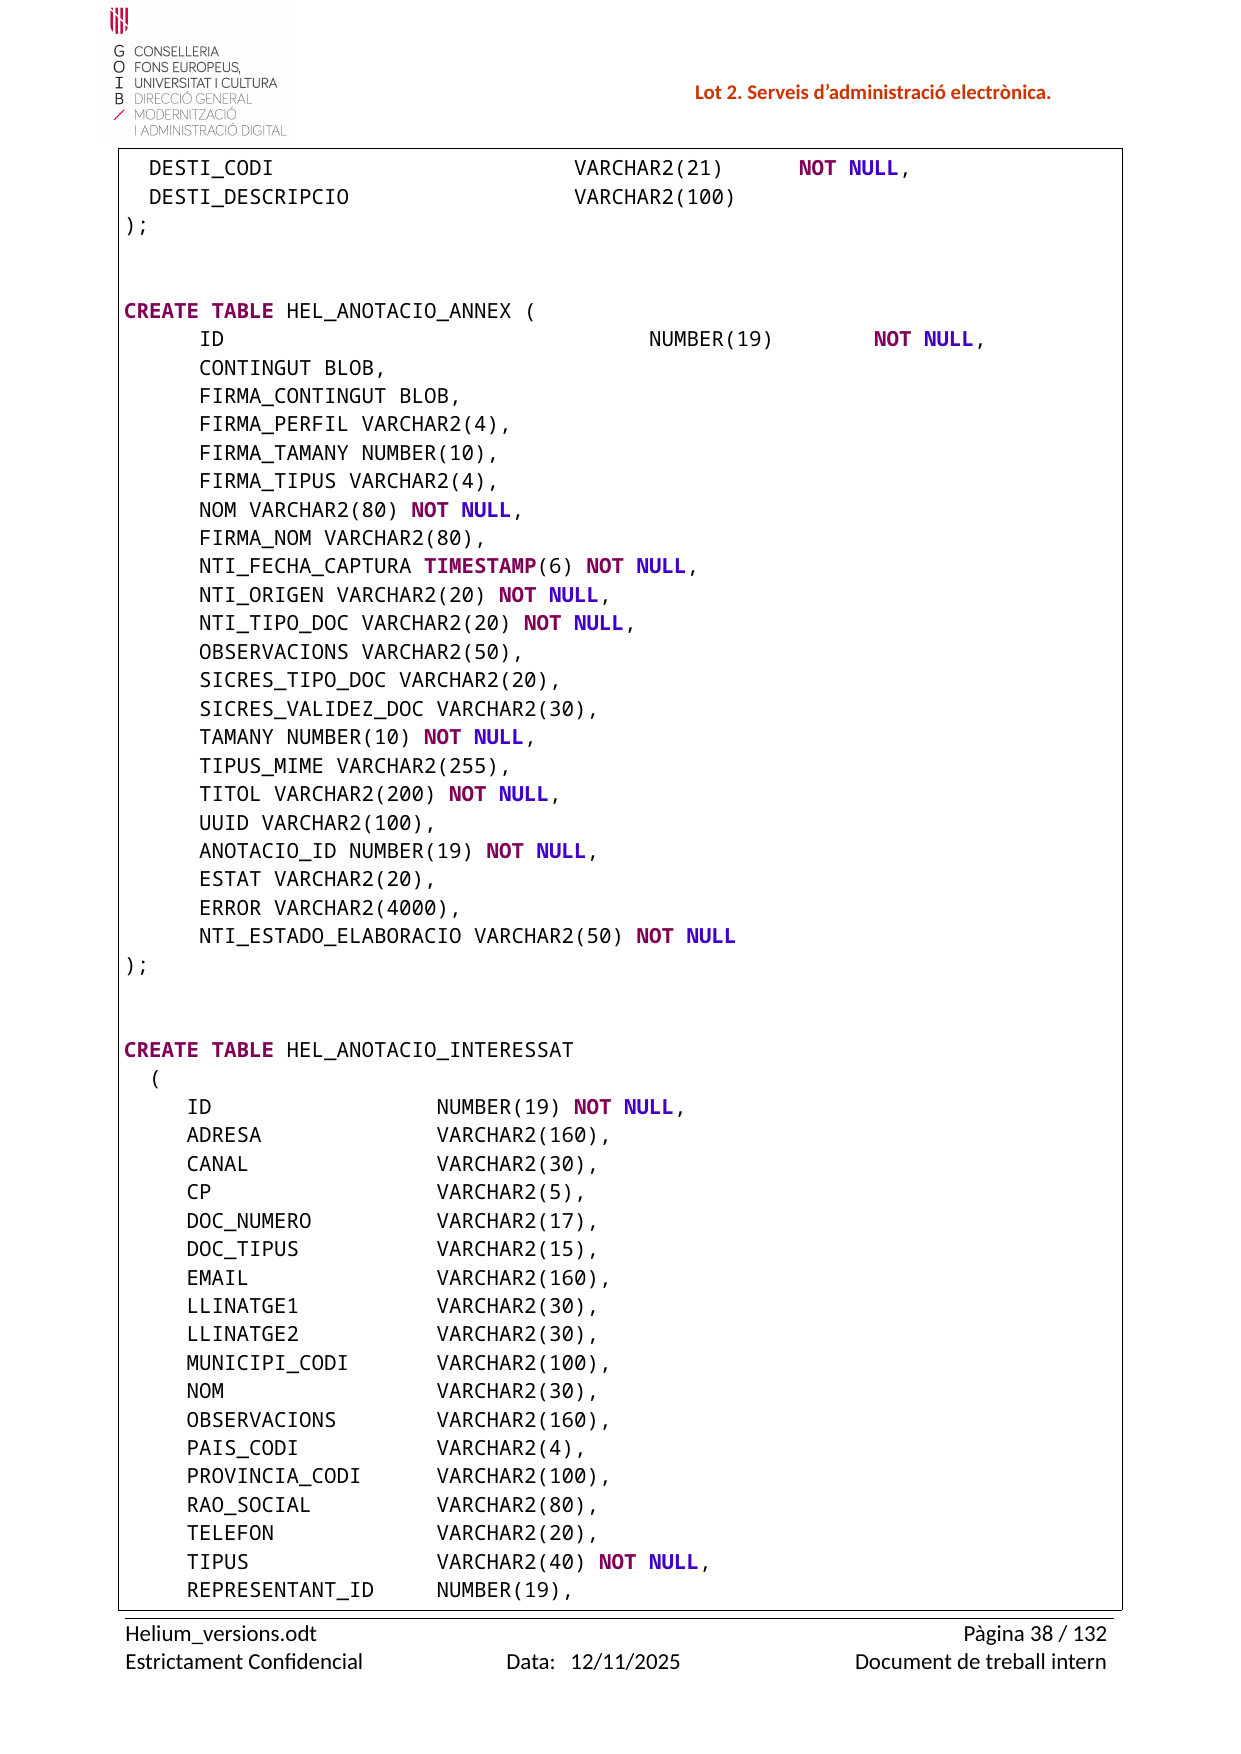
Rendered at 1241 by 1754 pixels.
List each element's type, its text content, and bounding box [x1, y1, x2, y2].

picture [100, 0, 297, 144]
table_header DESTI_CODI VARCHAR2(21) NOT NULL, DESTI_DESCRIPCIO VARCHAR2(100) ); CREATE TABLE HEL_ANOTACIO_ANNEX ( ID NUMBER(19) NOT NULL, CONTINGUT BLOB, FIRMA_CONTINGUT BLOB, FIRMA_PERFIL VARCHAR2(4), FIRMA_TAMANY NUMBER(10), FIRMA_TIPUS VARCHAR2(4), NOM VARCHAR2(80) NOT NULL, FIRMA_NOM VARCHAR2(80), NTI_FECHA_CAPTURA TIMESTAMP(6) NOT NULL, NTI_ORIGEN VARCHAR2(20) NOT NULL, NTI_TIPO_DOC VARCHAR2(20) NOT NULL, OBSERVACIONS VARCHAR2(50), SICRES_TIPO_DOC VARCHAR2(20), SICRES_VALIDEZ_DOC VARCHAR2(30), TAMANY NUMBER(10) NOT NULL, TIPUS_MIME VARCHAR2(255), TITOL VARCHAR2(200) NOT NULL, UUID VARCHAR2(100), ANOTACIO_ID NUMBER(19) NOT NULL, ESTAT VARCHAR2(20), ERROR VARCHAR2(4000), NTI_ESTADO_ELABORACIO VARCHAR2(50) NOT NULL ); CREATE TABLE HEL_ANOTACIO_INTERESSAT ( ID NUMBER(19) NOT NULL, ADRESA VARCHAR2(160), CANAL VARCHAR2(30), CP VARCHAR2(5), DOC_NUMERO VARCHAR2(17), DOC_TIPUS VARCHAR2(15), EMAIL VARCHAR2(160), LLINATGE1 VARCHAR2(30), LLINATGE2 VARCHAR2(30), MUNICIPI_CODI VARCHAR2(100), NOM VARCHAR2(30), OBSERVACIONS VARCHAR2(160), PAIS_CODI VARCHAR2(4), PROVINCIA_CODI VARCHAR2(100), RAO_SOCIAL VARCHAR2(80), TELEFON VARCHAR2(20), TIPUS VARCHAR2(40) NOT NULL, REPRESENTANT_ID NUMBER(19), [119, 149, 1122, 1609]
